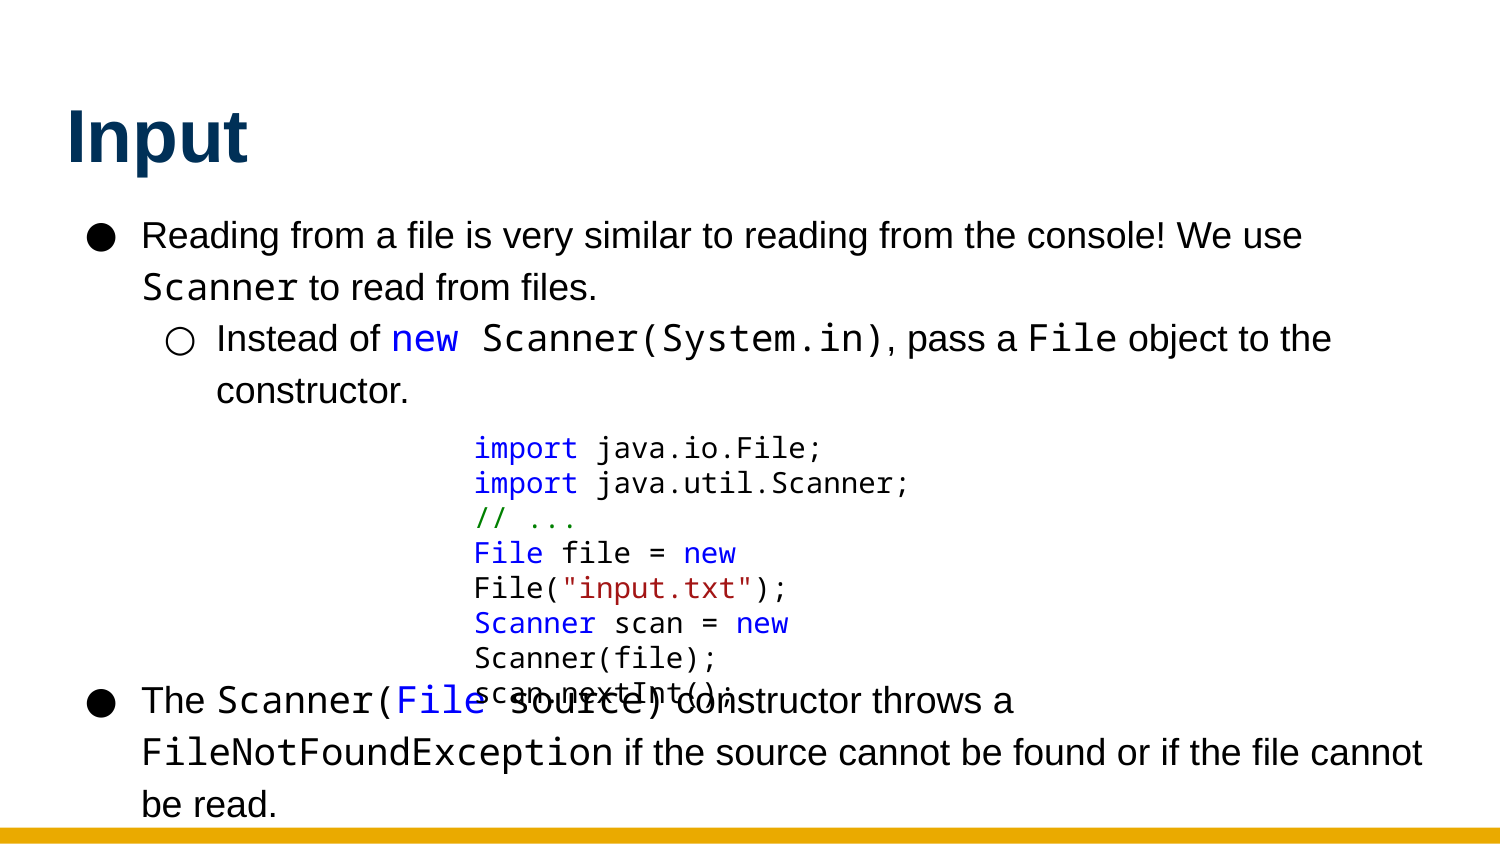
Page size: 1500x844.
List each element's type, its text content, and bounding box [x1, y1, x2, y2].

text_box import java.io.File; import java.util.Scanner; // ... File file = new File("input.txt"); Scanner scan = new Scanner(file); scan.nextInt(); [458, 421, 1042, 717]
text_box Reading from a file is very similar to reading from the console! We use Scanner to read from files. Instead of new Scanner(System.in), pass a File object to the constructor. The Scanner(File source) constructor throws a FileNotFoundException if the source cannot be found or if the file cannot be read. [51, 189, 1449, 794]
title Input [51, 72, 1449, 189]
